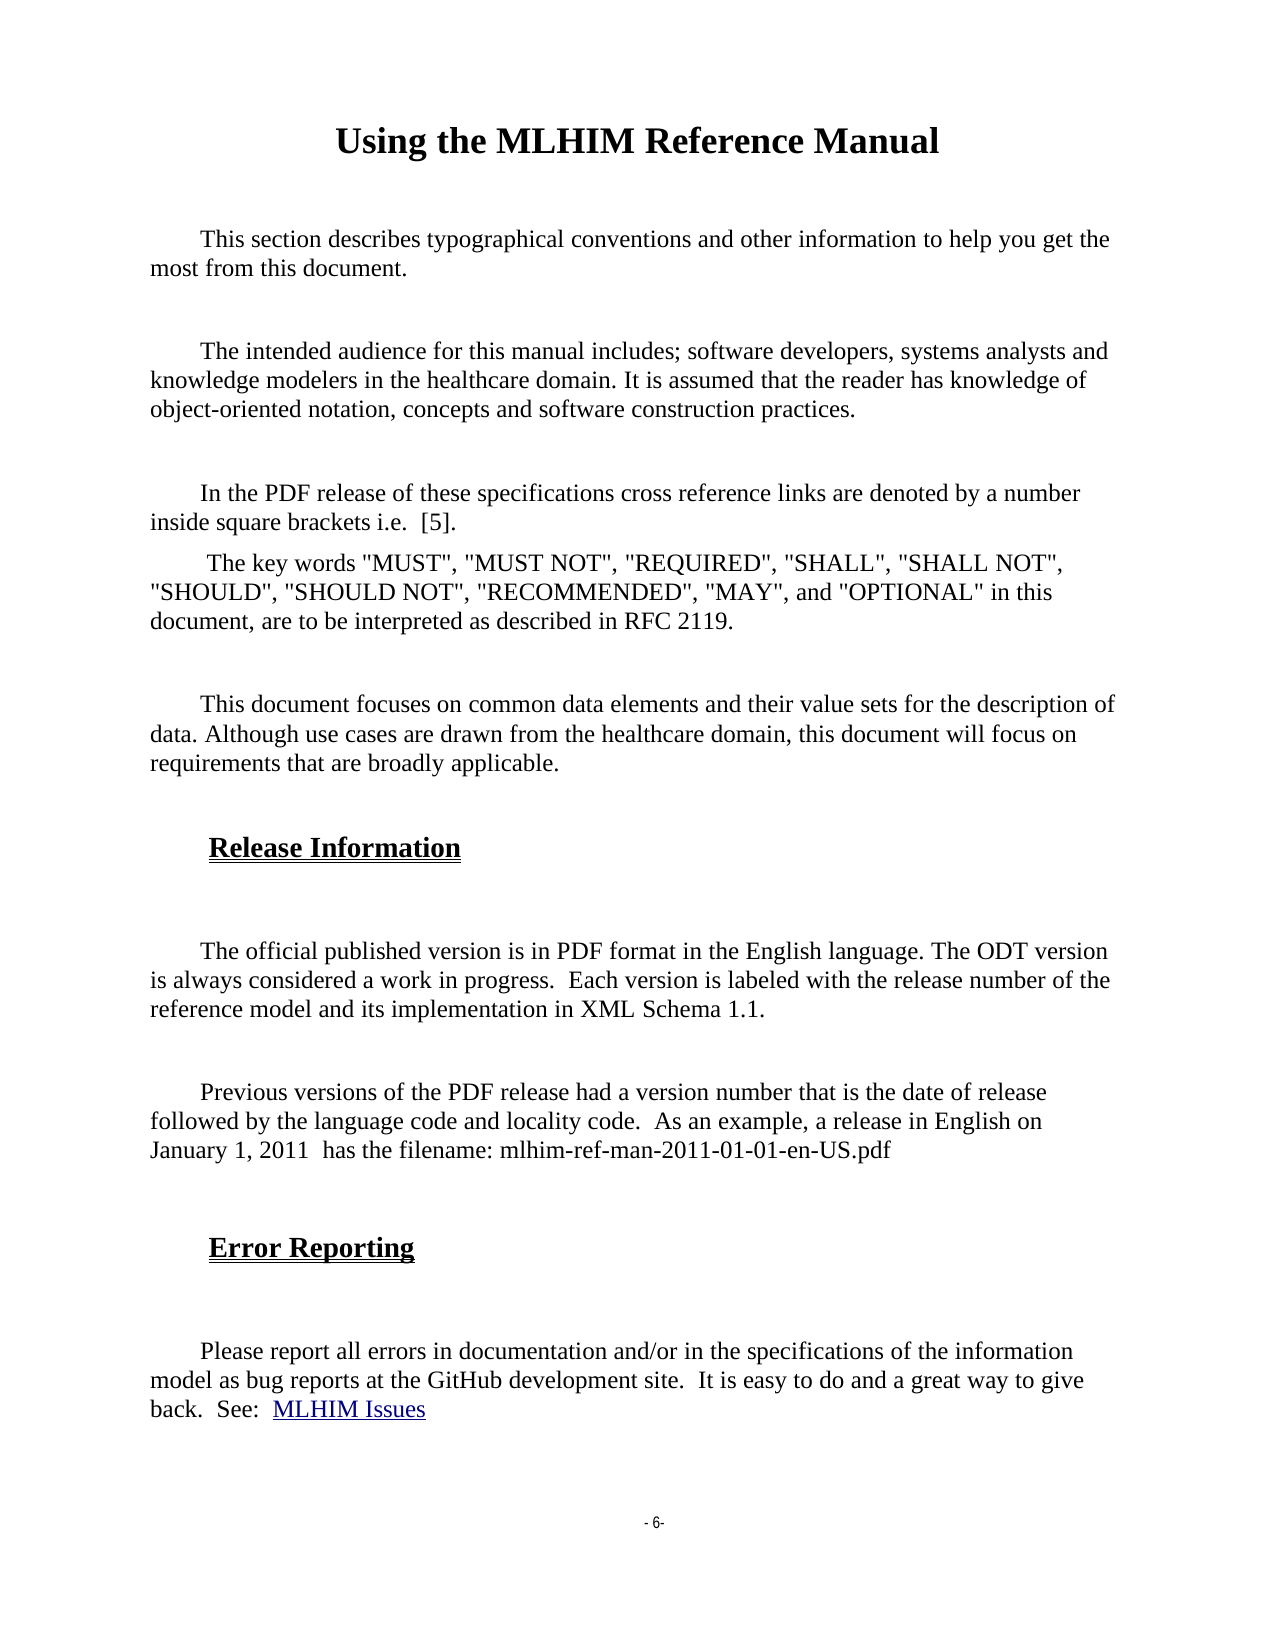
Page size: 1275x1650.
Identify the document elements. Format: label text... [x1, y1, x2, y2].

text Please report all errors in documentation and/or in the specifications of the information model as bug reports at the GitHub development site. It is easy to do and a great way to give back. See: MLHIM Issues [150, 1336, 1125, 1423]
text The intended audience for this manual includes; software developers, systems analysts and knowledge modelers in the healthcare domain. It is assumed that the reader has knowledge of object-oriented notation, concepts and software construction practices. [150, 336, 1125, 423]
text This document focuses on common data elements and their value sets for the description of data. Although use cases are drawn from the healthcare domain, this document will focus on requirements that are broadly applicable. [150, 689, 1125, 777]
text In the PDF release of these specifications cross reference links are denoted by a number inside square brackets i.e. [5]. [150, 477, 1125, 536]
subtitle Error Reporting [150, 1230, 1125, 1264]
text This section describes typographical conventions and other information to help you get the most from this document. [150, 224, 1125, 282]
text The key words "MUST", "MUST NOT", "REQUIRED", "SHALL", "SHALL NOT", "SHOULD", "SHOULD NOT", "RECOMMENDED", "MAY", and "OPTIONAL" in this document, are to be interpreted as described in RFC 2119. [150, 548, 1125, 635]
text Previous versions of the PDF release had a version number that is the date of release followed by the language code and locality code. As an example, a release in English on January 1, 2011 has the filename: mlhim-ref-man-2011-01-01-en-US.pdf [150, 1077, 1125, 1164]
title Using the MLHIM Reference Manual [150, 118, 1125, 161]
subtitle Release Information [150, 830, 1125, 864]
text The official published version is in PDF format in the English language. The ODT version is always considered a work in progress. Each version is labeled with the release number of the reference model and its implementation in XML Schema 1.1. [150, 936, 1125, 1023]
